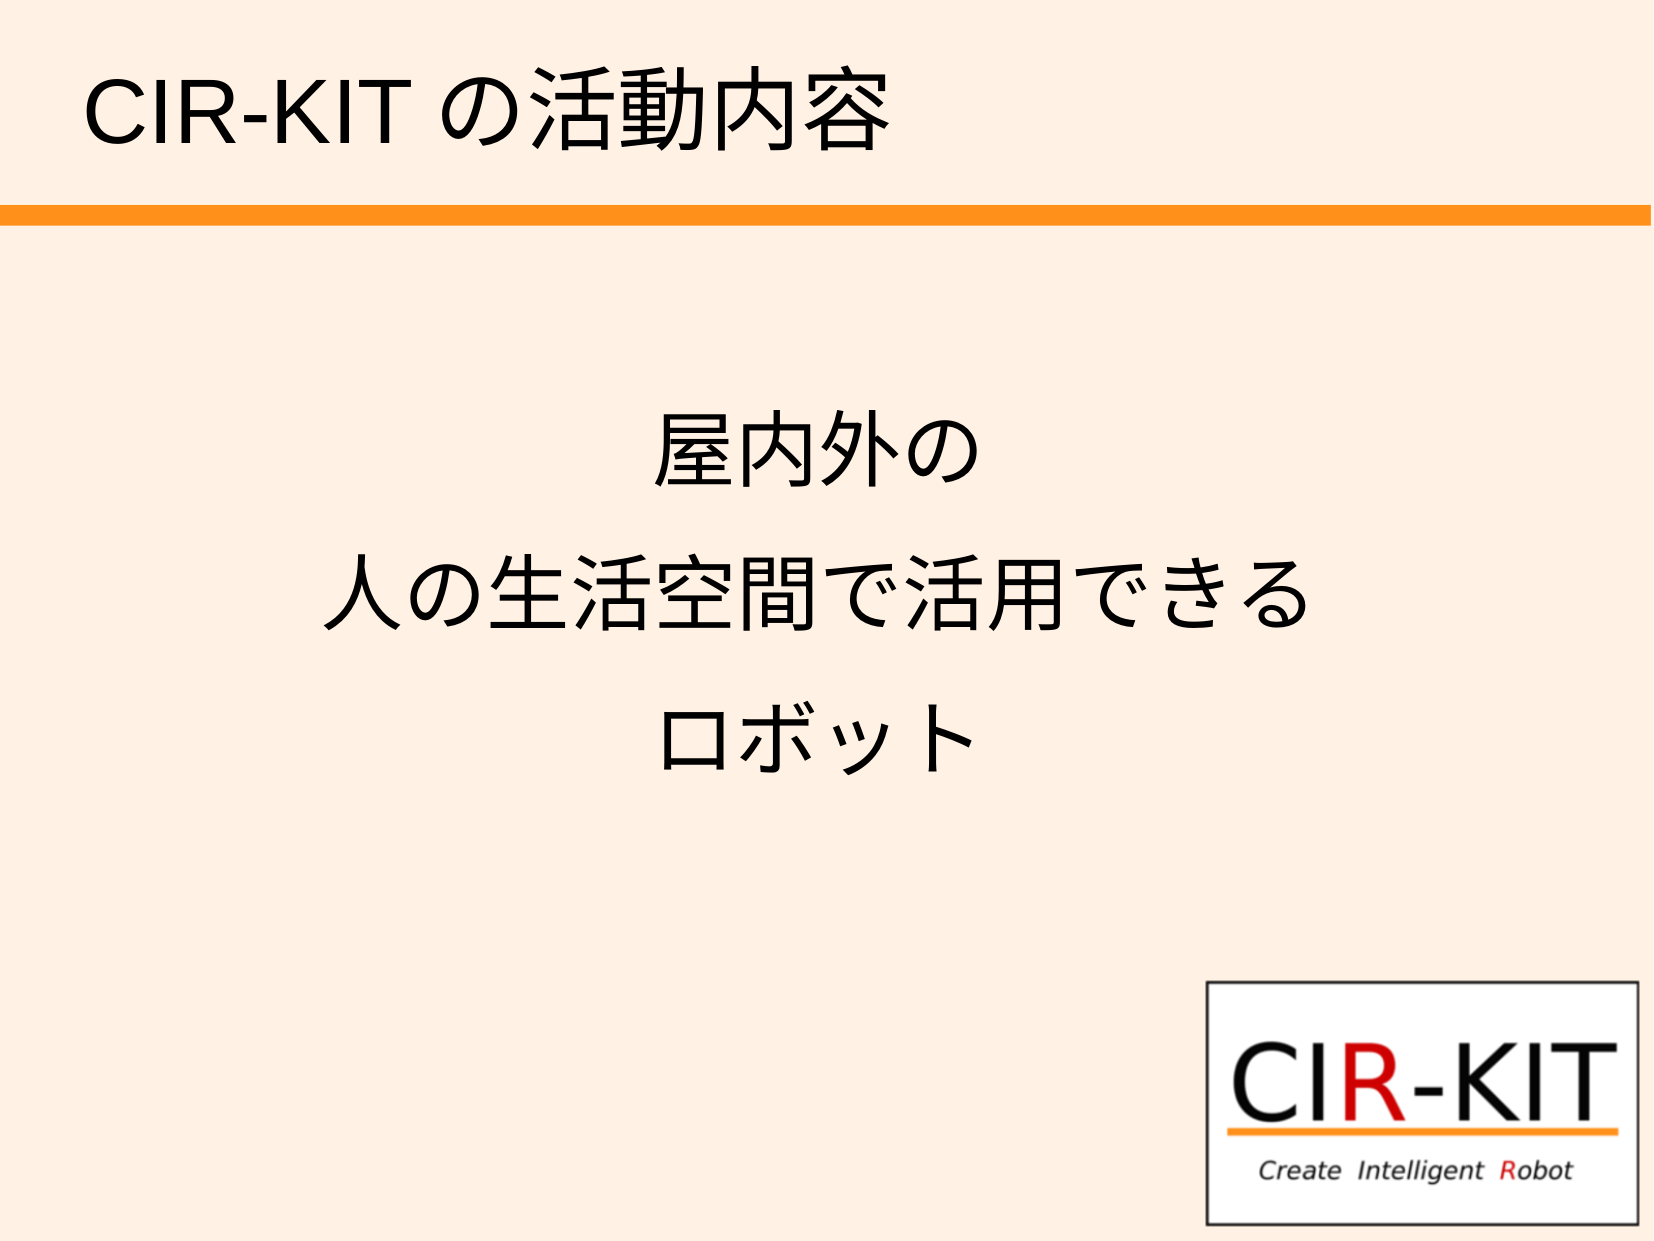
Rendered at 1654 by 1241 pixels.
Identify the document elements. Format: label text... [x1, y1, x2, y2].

picture [0, 0, 1654, 1241]
subtitle 屋内外の 人の生活空間で活用できる ロボット [75, 435, 1564, 1155]
title CIR-KITの活動内容 [82, 0, 1571, 208]
